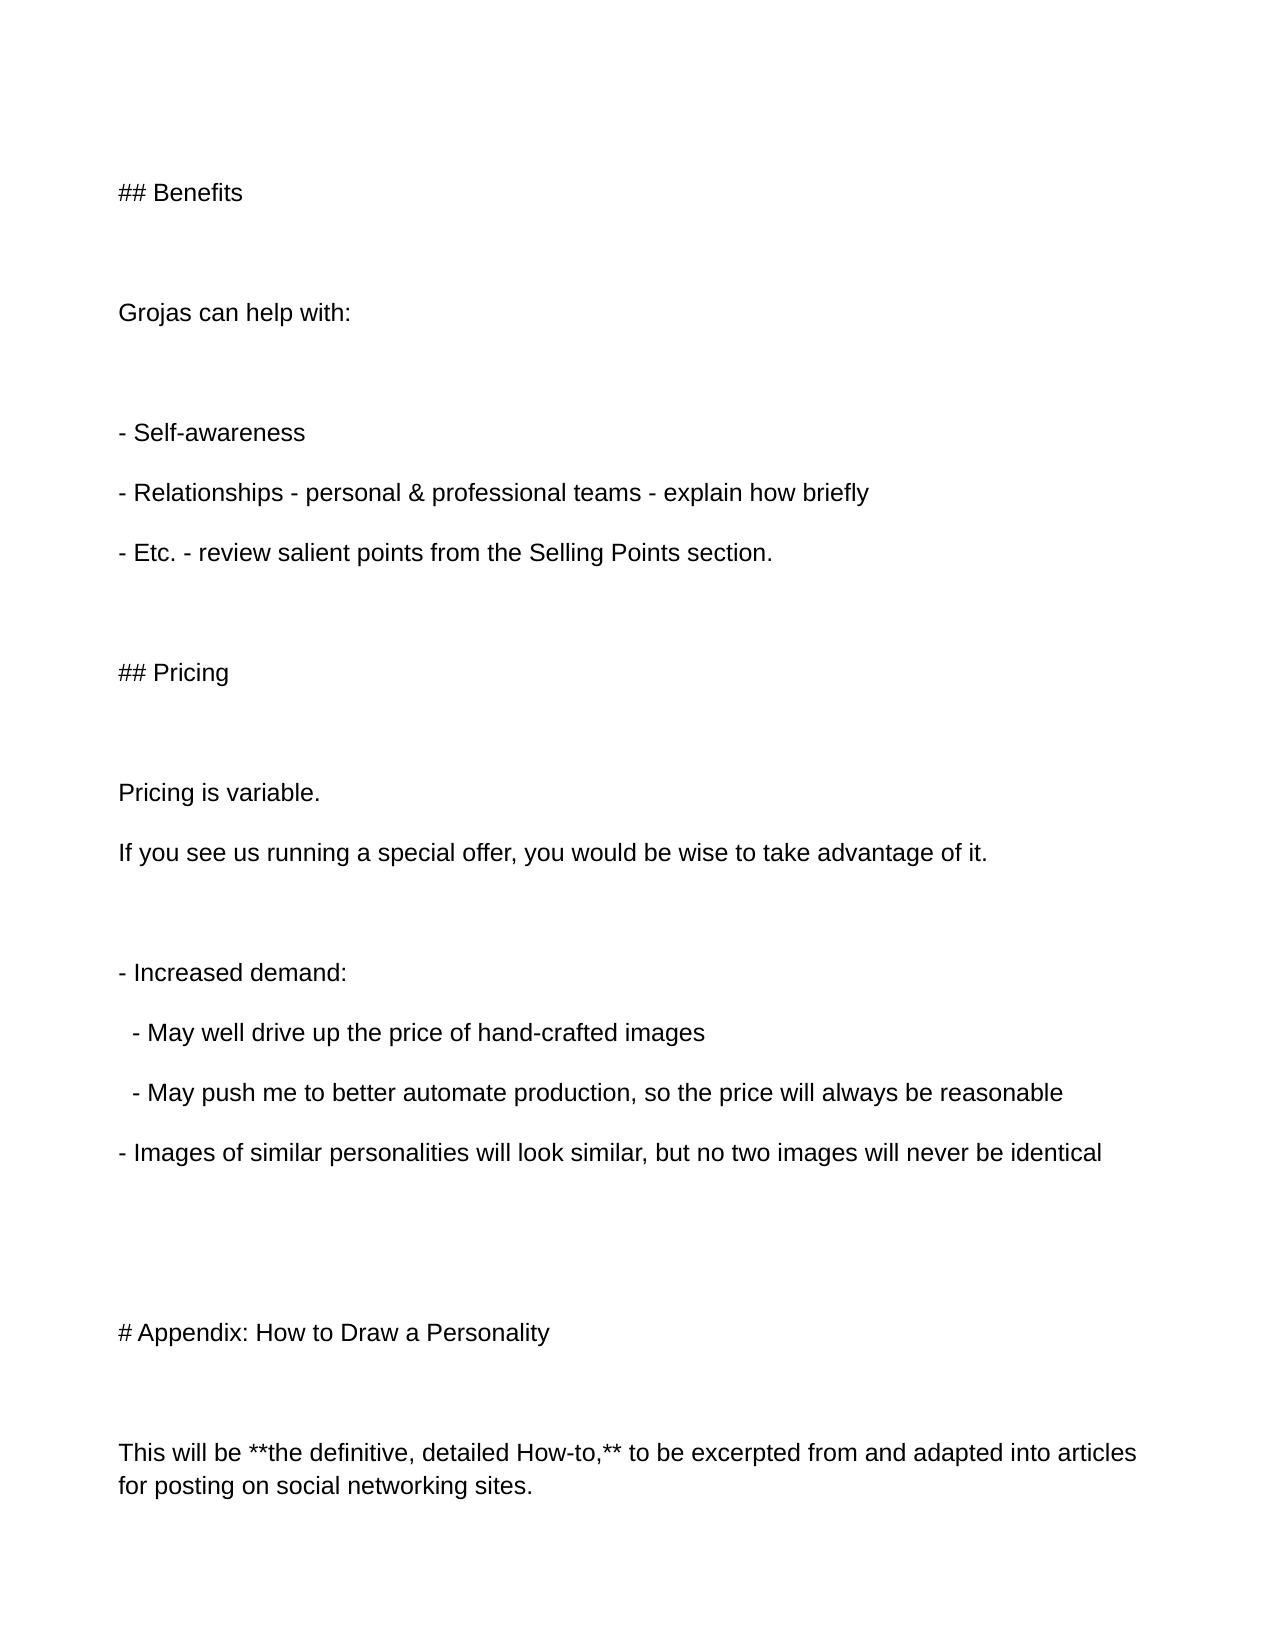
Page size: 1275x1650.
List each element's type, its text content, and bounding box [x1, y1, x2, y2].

text - May well drive up the price of hand-crafted images [118, 1018, 1157, 1047]
text - Self-awareness [118, 418, 1157, 447]
text Grojas can help with: [118, 298, 1157, 327]
text - Increased demand: [118, 958, 1157, 987]
text - Images of similar personalities will look similar, but no two images will never be identical [118, 1138, 1157, 1167]
text If you see us running a special offer, you would be wise to take advantage of it. [118, 838, 1157, 867]
text - Relationships - personal & professional teams - explain how briefly [118, 478, 1157, 507]
text This will be **the definitive, detailed How-to,** to be excerpted from and adapted into articles for posting on social networking sites. [118, 1438, 1157, 1500]
text - Etc. - review salient points from the Selling Points section. [118, 538, 1157, 567]
text - May push me to better automate production, so the price will always be reasonable [118, 1078, 1157, 1107]
text ## Benefits [118, 178, 1157, 207]
text Pricing is variable. [118, 778, 1157, 807]
text ## Pricing [118, 658, 1157, 687]
text # Appendix: How to Draw a Personality [118, 1318, 1157, 1347]
